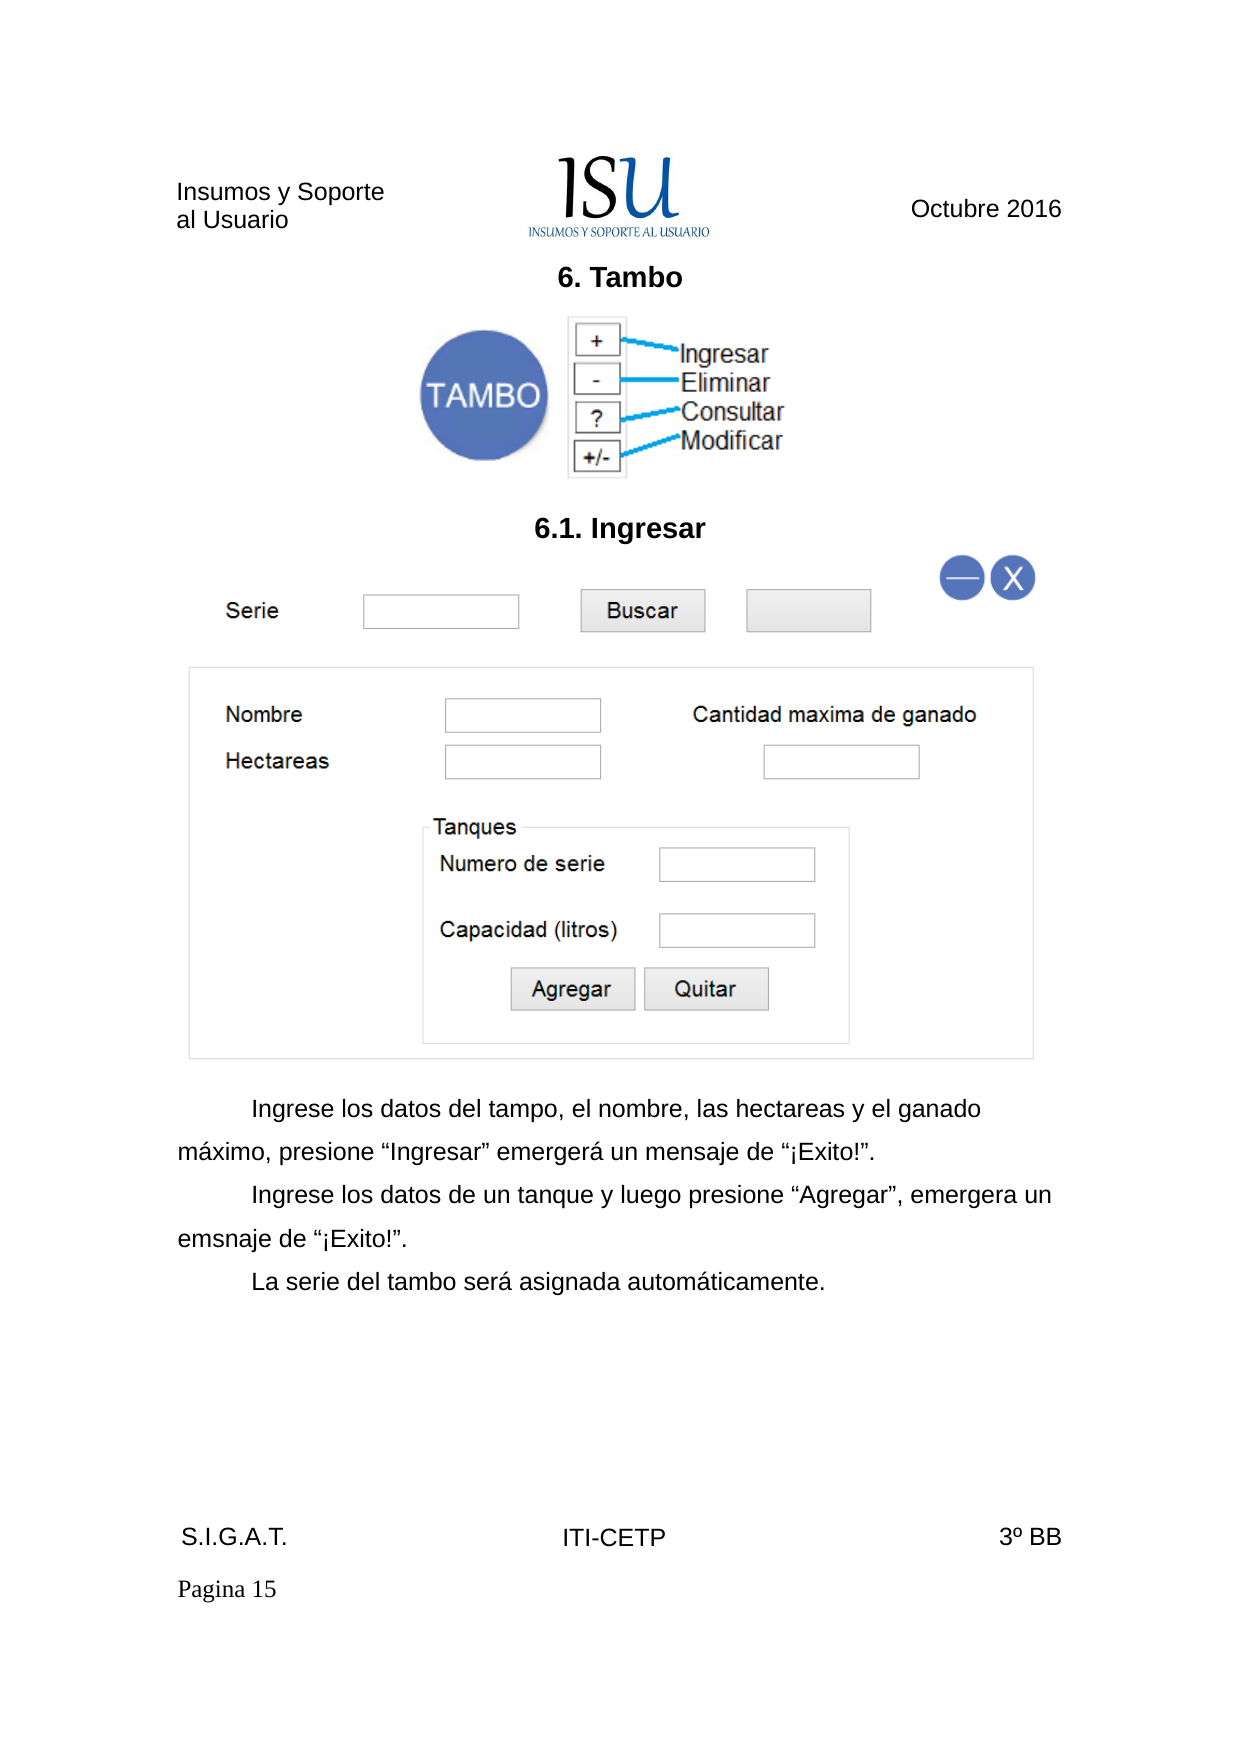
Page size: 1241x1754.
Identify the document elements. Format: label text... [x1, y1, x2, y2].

text Ingrese los datos de un tanque y luego presione “Agregar”, emergera un emsnaje de “¡Exito!”. [177, 1180, 1063, 1252]
text Ingrese los datos del tampo, el nombre, las hectareas y el ganado máximo, presione “Ingresar” emergerá un mensaje de “¡Exito!”. [177, 1080, 1063, 1166]
text La serie del tambo será asignada automáticamente. [177, 1267, 1063, 1295]
text 6.1. Ingresar [177, 511, 1063, 545]
text 6. Tambo [177, 260, 1063, 293]
picture [517, 138, 723, 252]
